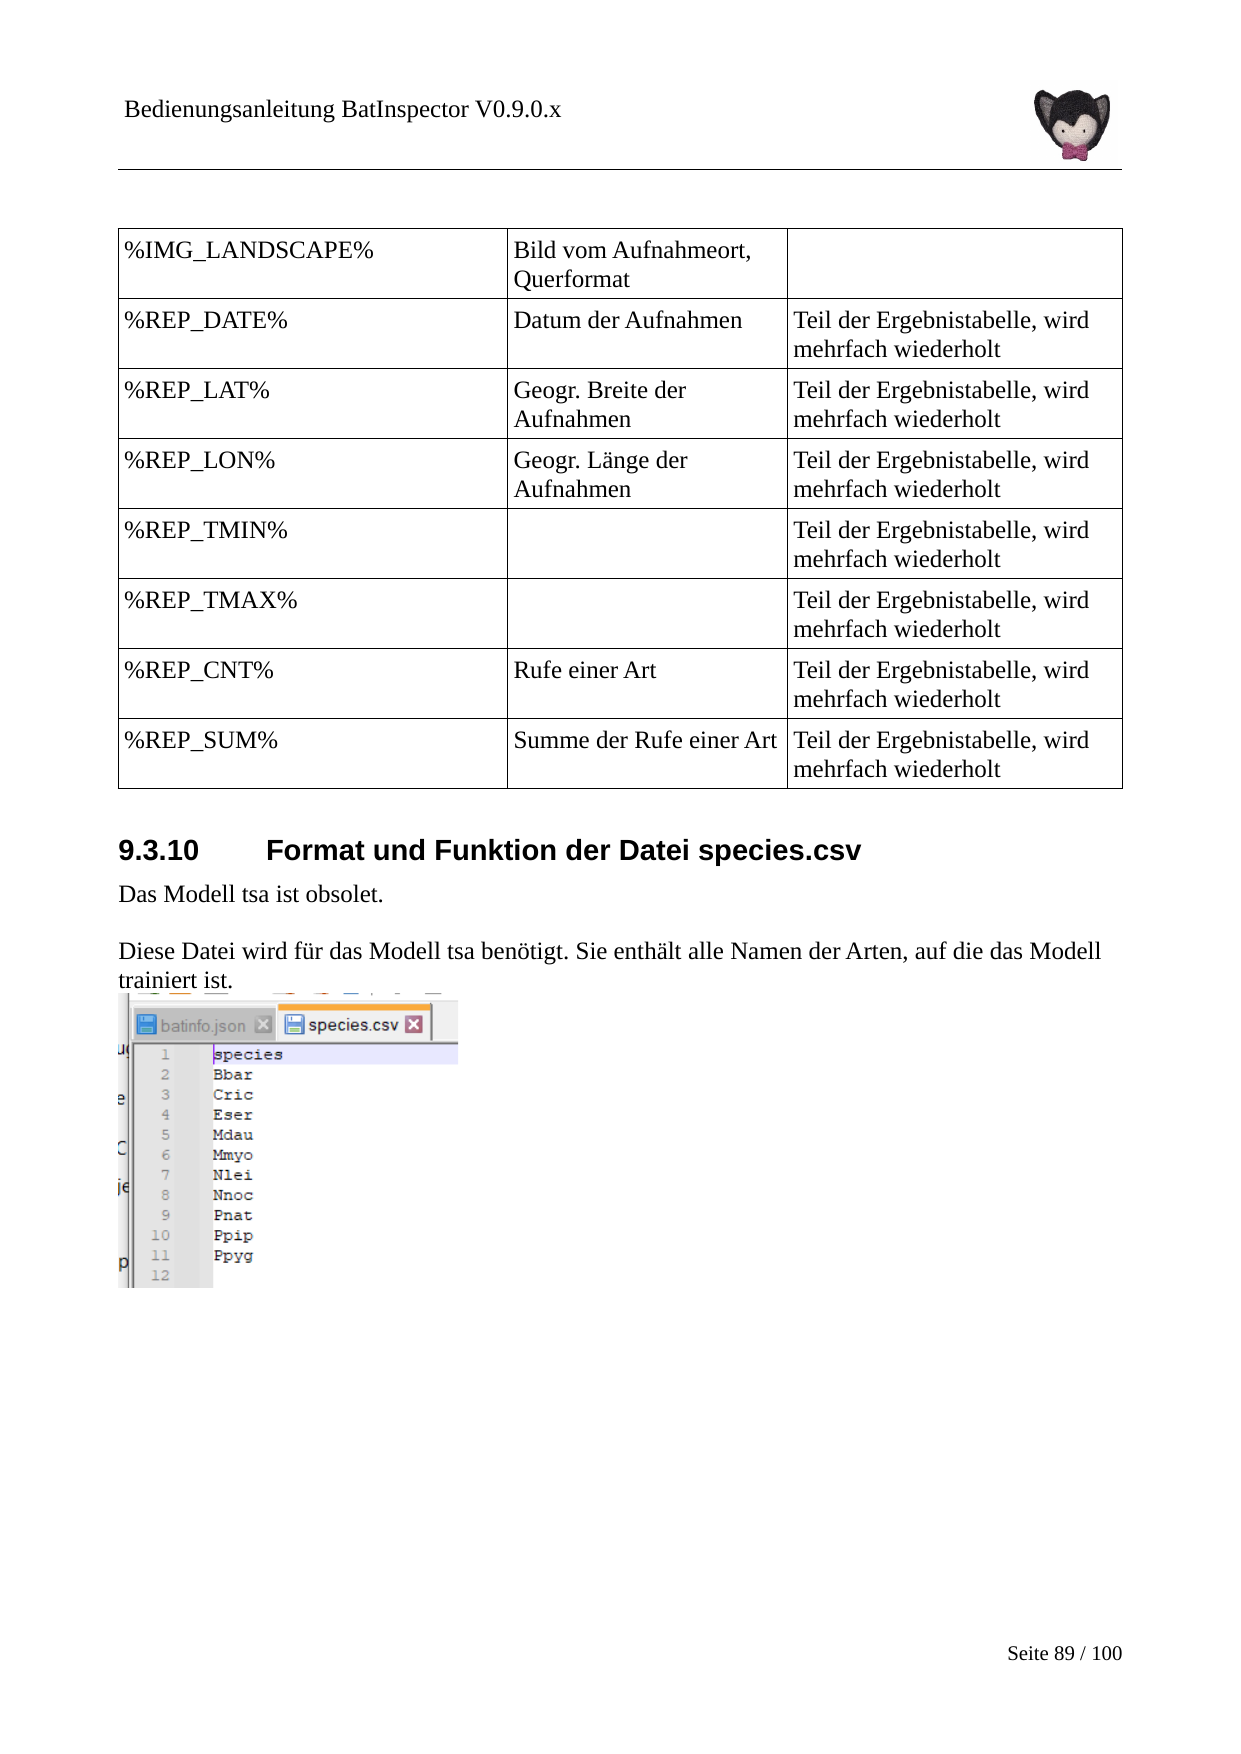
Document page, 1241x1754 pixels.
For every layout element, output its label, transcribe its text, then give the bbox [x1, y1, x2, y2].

table_cell Teil der Ergebnistabelle, wird mehrfach wiederholt [788, 439, 1122, 508]
subtitle Format und Funktion der Datei species.csv [118, 833, 1122, 866]
table_cell Teil der Ergebnistabelle, wird mehrfach wiederholt [788, 719, 1122, 788]
table_cell [508, 579, 787, 648]
table_cell Geogr. Breite der Aufnahmen [508, 369, 787, 438]
table_cell Teil der Ergebnistabelle, wird mehrfach wiederholt [788, 299, 1122, 368]
table_cell %IMG_LANDSCAPE% [119, 229, 507, 298]
table_cell Datum der Aufnahmen [508, 299, 787, 368]
text Das Modell tsa ist obsolet. [118, 879, 1122, 907]
table_cell Bild vom Aufnahmeort, Querformat [508, 229, 787, 298]
table_cell %REP_SUM% [119, 719, 507, 788]
picture [1030, 80, 1119, 169]
table_cell %REP_LON% [119, 439, 507, 508]
table_cell Teil der Ergebnistabelle, wird mehrfach wiederholt [788, 649, 1122, 718]
table_cell Teil der Ergebnistabelle, wird mehrfach wiederholt [788, 509, 1122, 578]
table_cell %REP_TMAX% [119, 579, 507, 648]
table_cell [788, 229, 1122, 298]
table_cell Geogr. Länge der Aufnahmen [508, 439, 787, 508]
table_cell %REP_CNT% [119, 649, 507, 718]
table_cell Summe der Rufe einer Art [508, 719, 787, 788]
table_cell %REP_DATE% [119, 299, 507, 368]
table_cell Teil der Ergebnistabelle, wird mehrfach wiederholt [788, 369, 1122, 438]
table_cell %REP_LAT% [119, 369, 507, 438]
table_cell Teil der Ergebnistabelle, wird mehrfach wiederholt [788, 579, 1122, 648]
picture [118, 993, 459, 1288]
table_cell [508, 509, 787, 578]
table_cell %REP_TMIN% [119, 509, 507, 578]
table_cell Rufe einer Art [508, 649, 787, 718]
text Diese Datei wird für das Modell tsa benötigt. Sie enthält alle Namen der Arten, auf die das Modell trainiert ist. [118, 936, 1122, 994]
